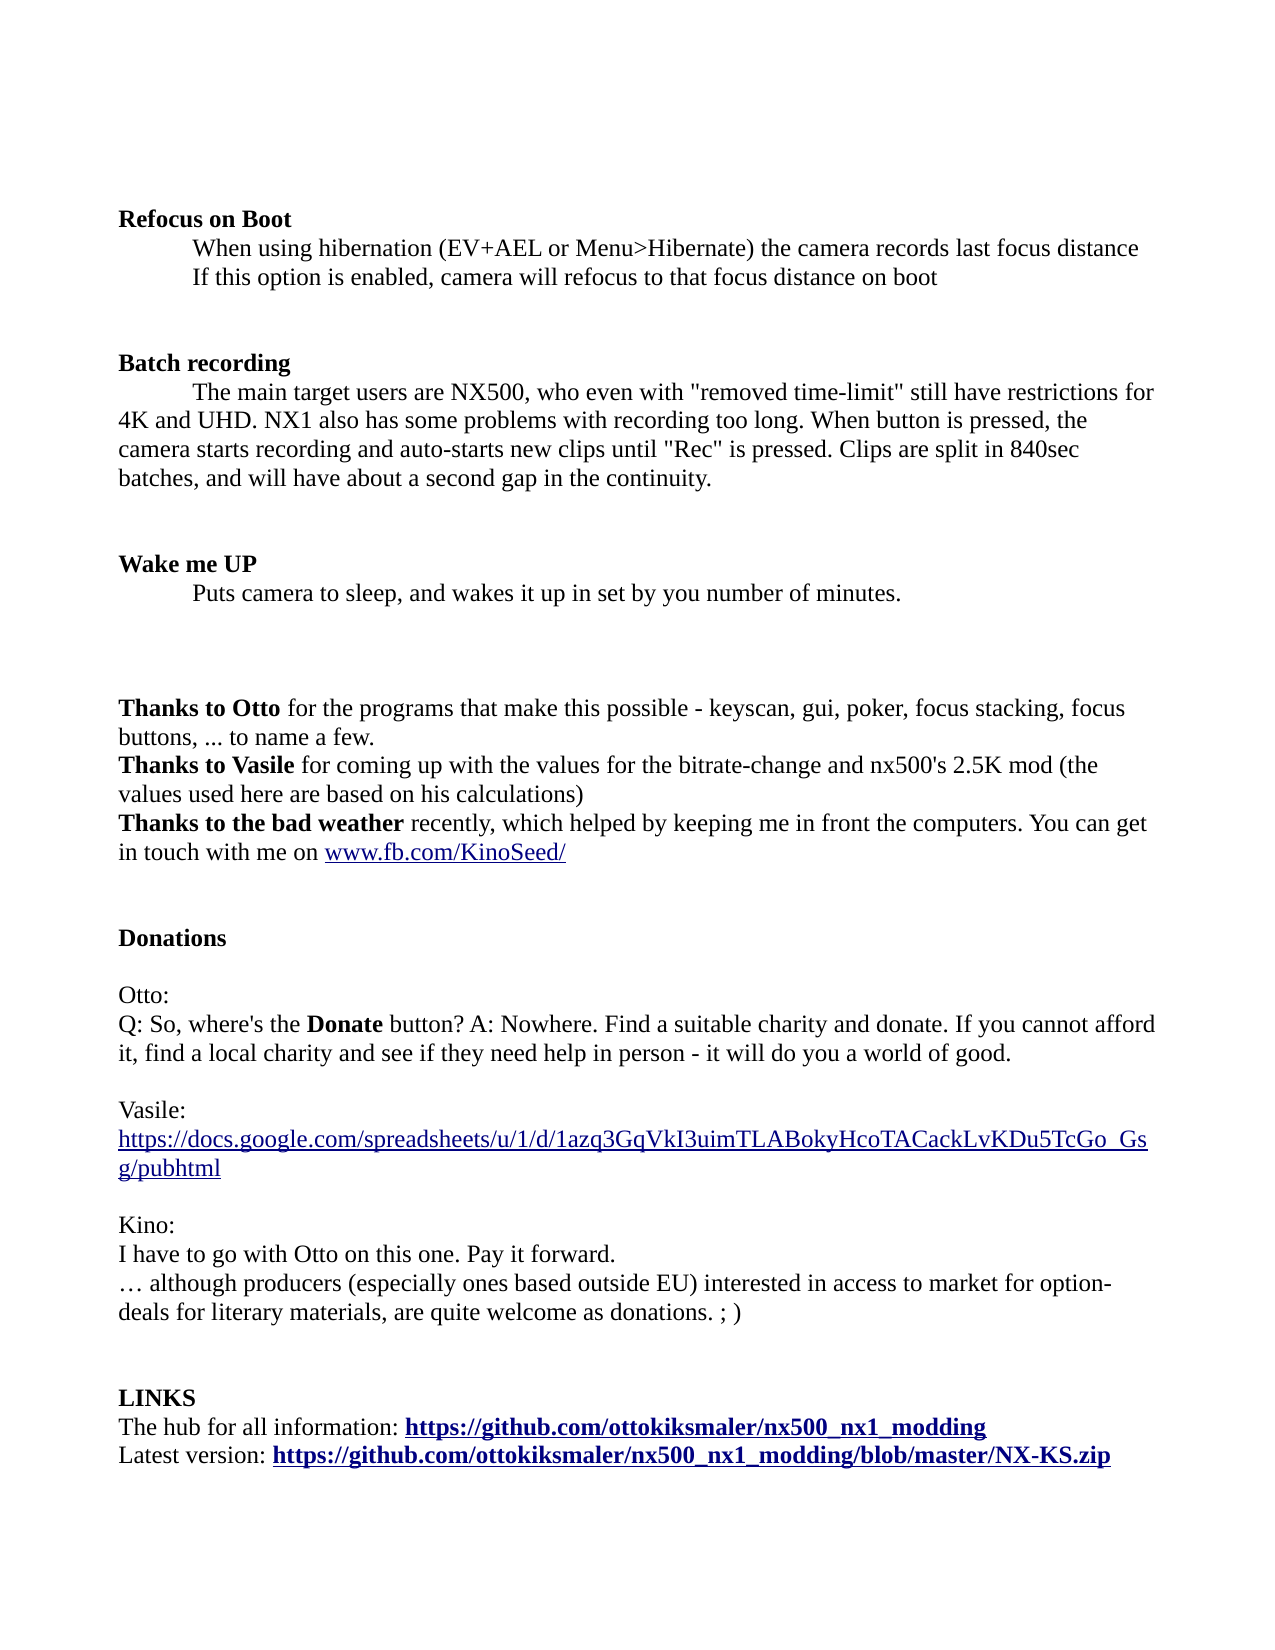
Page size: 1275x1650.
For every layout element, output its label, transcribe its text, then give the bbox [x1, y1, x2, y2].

text When using hibernation (EV+AEL or Menu>Hibernate) the camera records last focus distance [118, 233, 1157, 262]
text Vasile: https://docs.google.com/spreadsheets/u/1/d/1azq3GqVkI3uimTLABokyHcoTACackLvKDu5TcGo_Gsg/pubhtml [118, 1096, 1157, 1182]
text Q: So, where's the Donate button? A: Nowhere. Find a suitable charity and donate. If you cannot afford it, find a local charity and see if they need help in person - it will do you a world of good. [118, 1009, 1157, 1096]
text If this option is enabled, camera will refocus to that focus distance on boot [118, 262, 1157, 291]
text Otto: [118, 952, 1157, 1009]
text The main target users are NX500, who even with "removed time-limit" still have restrictions for 4K and UHD. NX1 also has some problems with recording too long. When button is pressed, the camera starts recording and auto-starts new clips until "Rec" is pressed. Clips are split in 840sec batches, and will have about a second gap in the continuity. [118, 377, 1157, 492]
text Donations [118, 923, 1157, 952]
text Batch recording [118, 348, 1157, 377]
text I have to go with Otto on this one. Pay it forward. … although producers (especially ones based outside EU) interested in access to market for option-deals for literary materials, are quite welcome as donations. ; ) [118, 1239, 1157, 1326]
text Refocus on Boot [118, 204, 1157, 233]
text Thanks to Otto for the programs that make this possible - keyscan, gui, poker, focus stacking, focus buttons, ... to name a few. Thanks to Vasile for coming up with the values for the bitrate-change and nx500's 2.5K mod (the values used here are based on his calculations) [118, 693, 1157, 808]
text Kino: [118, 1211, 1157, 1239]
text Wake me UP [118, 549, 1157, 578]
text The hub for all information: https://github.com/ottokiksmaler/nx500_nx1_modding [118, 1412, 1157, 1441]
text LINKS [118, 1383, 1157, 1412]
text Puts camera to sleep, and wakes it up in set by you number of minutes. [118, 578, 1157, 607]
text Thanks to the bad weather recently, which helped by keeping me in front the computers. You can get in touch with me on www.fb.com/KinoSeed/ [118, 808, 1157, 866]
text Latest version: https://github.com/ottokiksmaler/nx500_nx1_modding/blob/master/NX-KS.zip [118, 1441, 1157, 1469]
